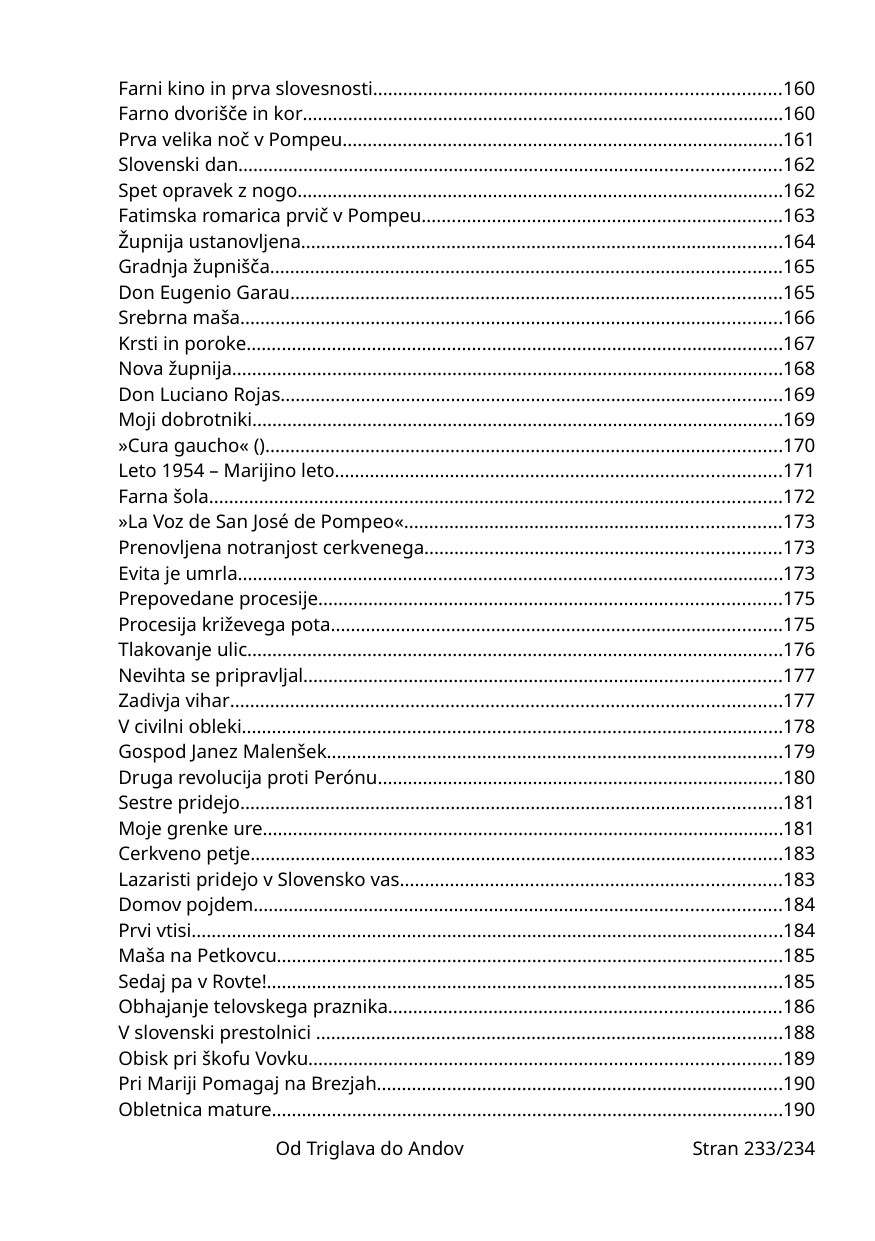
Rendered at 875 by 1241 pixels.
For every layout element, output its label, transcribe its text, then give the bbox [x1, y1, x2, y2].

text Moji dobrotniki 169 [118, 407, 815, 432]
text Farni kino in prva slovesnosti 160 [118, 75, 815, 101]
text Srebrna maša 166 [118, 305, 815, 330]
text Župnija ustanovljena 164 [118, 228, 815, 254]
text Lazaristi pridejo v Slovensko vas 183 [118, 866, 815, 892]
text Don Eugenio Garau 165 [118, 279, 815, 305]
text Fatimska romarica prvič v Pompeu 163 [118, 203, 815, 228]
text Farno dvorišče in kor 160 [118, 101, 815, 126]
text Pri Mariji Pomagaj na Brezjah 190 [118, 1070, 815, 1096]
text Prva velika noč v Pompeu 161 [118, 126, 815, 152]
text »Cura gaucho« () 170 [118, 432, 815, 458]
text Obhajanje telovskega praznika 186 [118, 994, 815, 1019]
text V slovenski prestolnici 188 [118, 1019, 815, 1045]
text Cerkveno petje 183 [118, 841, 815, 866]
text Prepovedane procesije 175 [118, 585, 815, 611]
text Obisk pri škofu Vovku 189 [118, 1045, 815, 1070]
text V civilni obleki 178 [118, 713, 815, 738]
text Gospod Janez Malenšek 179 [118, 738, 815, 764]
text Maša na Petkovcu 185 [118, 943, 815, 968]
text Domov pojdem 184 [118, 892, 815, 917]
text Evita je umrla 173 [118, 560, 815, 585]
text Leto 1954 – Marijino leto 171 [118, 458, 815, 483]
text Druga revolucija proti Perónu 180 [118, 764, 815, 789]
text Nevihta se pripravljal 177 [118, 662, 815, 687]
text Gradnja župnišča 165 [118, 254, 815, 279]
text Don Luciano Rojas 169 [118, 381, 815, 407]
text Sestre pridejo 181 [118, 789, 815, 815]
text Moje grenke ure 181 [118, 815, 815, 841]
text Farna šola 172 [118, 483, 815, 509]
text Krsti in poroke 167 [118, 330, 815, 356]
text Nova župnija 168 [118, 356, 815, 381]
text Obletnica mature 190 [118, 1096, 815, 1121]
text Spet opravek z nogo 162 [118, 177, 815, 203]
text Prenovljena notranjost cerkvenega 173 [118, 534, 815, 560]
text Zadivja vihar 177 [118, 687, 815, 713]
text Procesija križevega pota 175 [118, 611, 815, 636]
text Prvi vtisi 184 [118, 917, 815, 943]
text »La Voz de San José de Pompeo« 173 [118, 509, 815, 534]
text Sedaj pa v Rovte! 185 [118, 968, 815, 994]
text Slovenski dan 162 [118, 152, 815, 177]
text Tlakovanje ulic 176 [118, 636, 815, 662]
